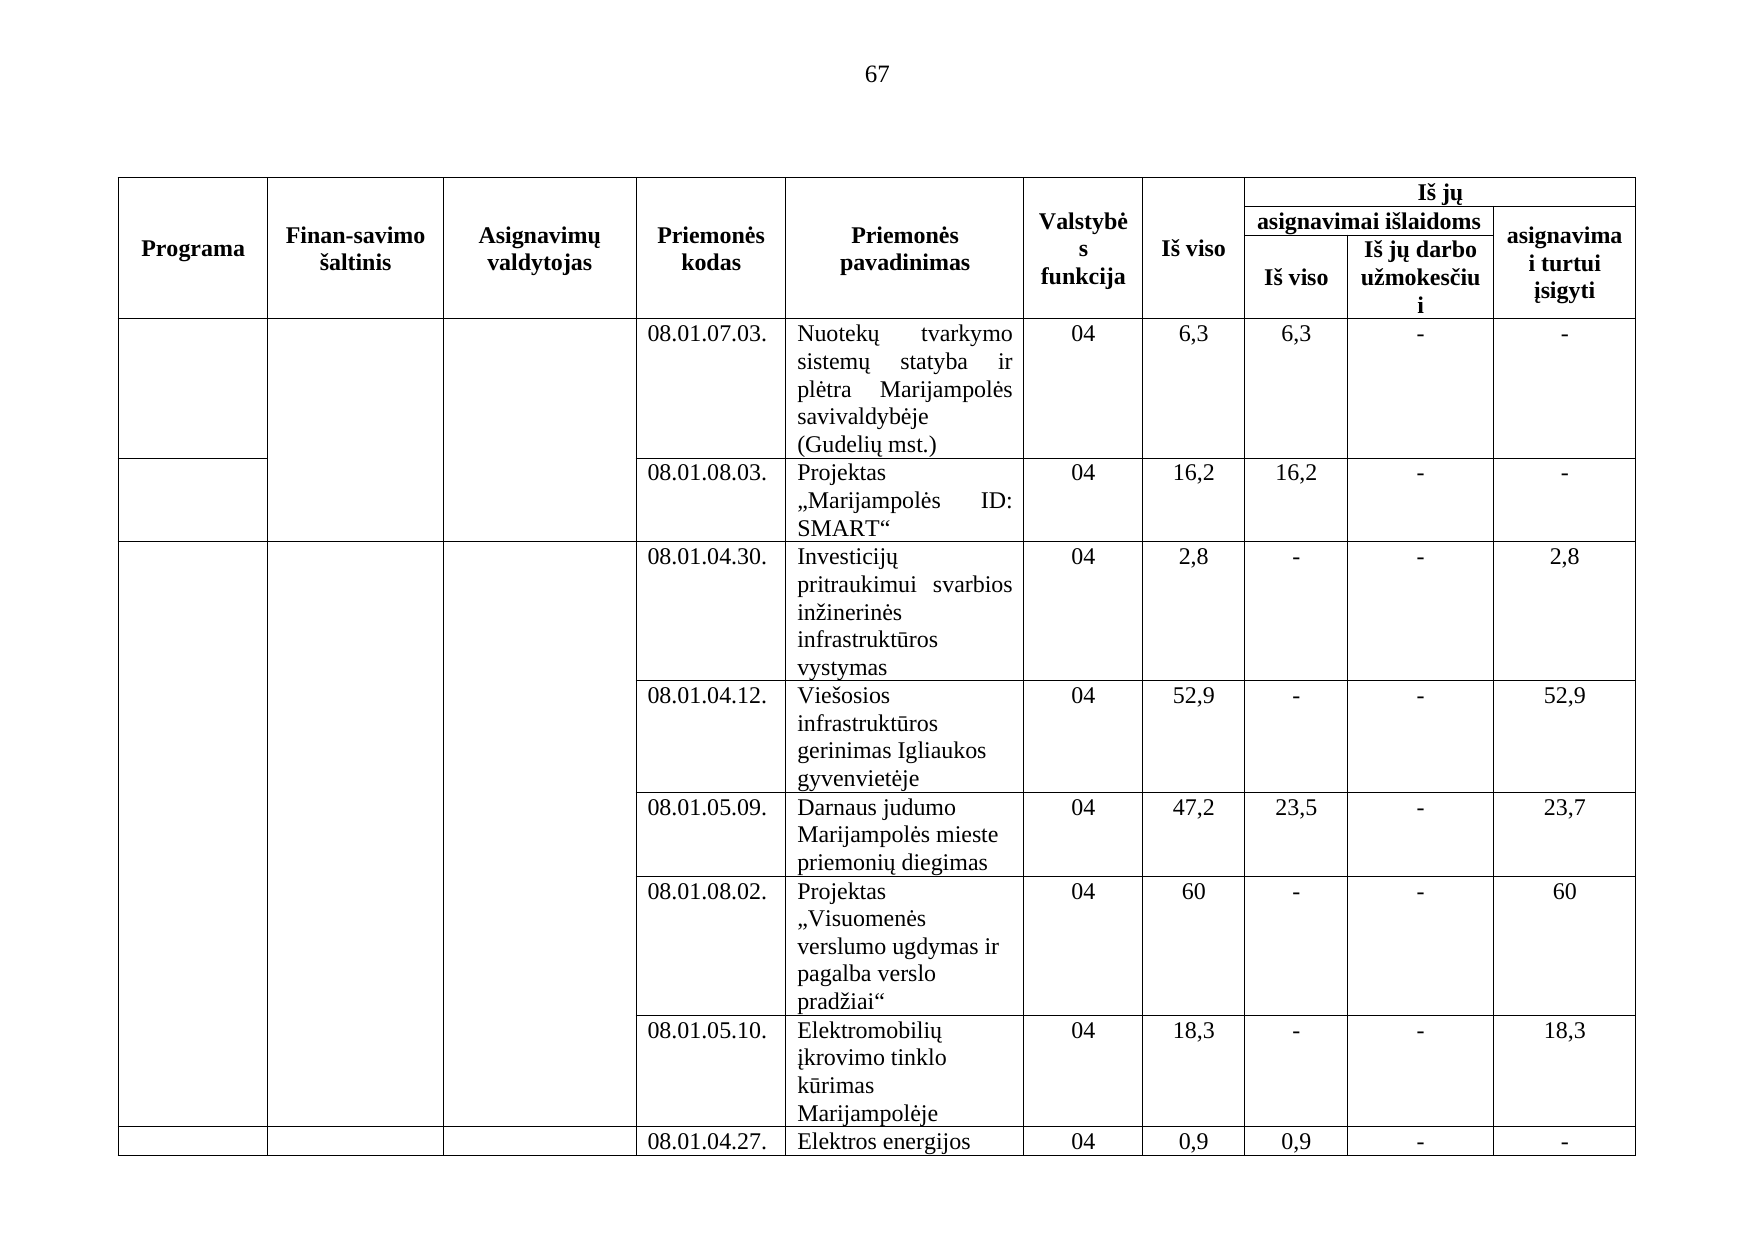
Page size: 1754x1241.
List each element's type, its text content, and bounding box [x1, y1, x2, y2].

table_cell - [1348, 1016, 1493, 1126]
table_cell - [1245, 877, 1347, 1015]
table_cell Iš jų darbo užmokesčiui [1348, 236, 1493, 318]
table_cell 23,5 [1245, 793, 1347, 876]
table_cell 6,3 [1245, 319, 1347, 457]
table_cell 60 [1143, 877, 1244, 1015]
table_cell 16,2 [1143, 459, 1244, 541]
table_header Finan-savimo šaltinis [268, 178, 443, 318]
table_cell 04 [1024, 542, 1142, 680]
table_cell [119, 542, 267, 1126]
table_cell - [1245, 1016, 1347, 1126]
table_cell 18,3 [1143, 1016, 1244, 1126]
table_cell 04 [1024, 319, 1142, 457]
table_cell 47,2 [1143, 793, 1244, 876]
table_cell 2,8 [1494, 542, 1635, 680]
table_cell 08.01.04.27. [637, 1127, 785, 1155]
table_cell Elektromobilių įkrovimo tinklo kūrimas Marijampolėje [786, 1016, 1023, 1126]
table_cell 08.01.04.12. [637, 681, 785, 792]
table_cell [119, 319, 267, 457]
table_cell 08.01.05.09. [637, 793, 785, 876]
table_cell 18,3 [1494, 1016, 1635, 1126]
table_cell [119, 459, 267, 541]
table_cell - [1494, 319, 1635, 457]
table_cell - [1348, 877, 1493, 1015]
table_cell [444, 1127, 636, 1155]
table_cell 60 [1494, 877, 1635, 1015]
table_header Valstybės funkcija [1024, 178, 1142, 318]
table_cell [119, 1127, 267, 1155]
table_cell Projektas „Marijampolės ID: SMART“ [786, 459, 1023, 541]
table_header Programa [119, 178, 267, 318]
table_cell 08.01.05.10. [637, 1016, 785, 1126]
table_cell 04 [1024, 1127, 1142, 1155]
table_cell 04 [1024, 1016, 1142, 1126]
table_cell 04 [1024, 877, 1142, 1015]
table_cell 08.01.07.03. [637, 319, 785, 457]
table_cell - [1245, 681, 1347, 792]
table_cell 23,7 [1494, 793, 1635, 876]
table_cell Investicijų pritraukimui svarbios inžinerinės infrastruktūros vystymas [786, 542, 1023, 680]
table_cell 0,9 [1245, 1127, 1347, 1155]
table_cell Iš viso [1245, 236, 1347, 318]
table_header Priemonės pavadinimas [786, 178, 1023, 318]
table_cell [268, 1127, 443, 1155]
table_cell 52,9 [1143, 681, 1244, 792]
table_cell 04 [1024, 459, 1142, 541]
table_cell [268, 542, 443, 1126]
table_cell 08.01.08.02. [637, 877, 785, 1015]
table_cell Projektas „Visuomenės verslumo ugdymas ir pagalba verslo pradžiai“ [786, 877, 1023, 1015]
table_header Asignavimų valdytojas [444, 178, 636, 318]
table_cell 04 [1024, 793, 1142, 876]
table_cell asignavimai išlaidoms [1245, 207, 1493, 234]
table_cell 08.01.04.30. [637, 542, 785, 680]
table_cell 16,2 [1245, 459, 1347, 541]
table_cell [268, 319, 443, 541]
table_cell - [1348, 1127, 1493, 1155]
table_cell [444, 319, 636, 541]
table_cell - [1348, 542, 1493, 680]
table_cell Viešosios infrastruktūros gerinimas Igliaukos gyvenvietėje [786, 681, 1023, 792]
table_header Iš viso [1143, 178, 1244, 318]
table_cell 2,8 [1143, 542, 1244, 680]
table_cell - [1245, 542, 1347, 680]
table_cell asignavimai turtui įsigyti [1494, 207, 1635, 318]
table_cell [444, 542, 636, 1126]
table_header Priemonės kodas [637, 178, 785, 318]
table_cell 52,9 [1494, 681, 1635, 792]
table_header Iš jų [1245, 178, 1635, 206]
table_cell - [1348, 681, 1493, 792]
table_cell - [1348, 793, 1493, 876]
table_cell - [1494, 1127, 1635, 1155]
table_cell 04 [1024, 681, 1142, 792]
table_cell Nuotekų tvarkymo sistemų statyba ir plėtra Marijampolės savivaldybėje (Gudelių mst.) [786, 319, 1023, 457]
table_cell 0,9 [1143, 1127, 1244, 1155]
table_cell - [1348, 459, 1493, 541]
table_cell - [1494, 459, 1635, 541]
table_cell - [1348, 319, 1493, 457]
table_cell 08.01.08.03. [637, 459, 785, 541]
table_cell Darnaus judumo Marijampolės mieste priemonių diegimas [786, 793, 1023, 876]
table_cell Elektros energijos [786, 1127, 1023, 1155]
table_cell 6,3 [1143, 319, 1244, 457]
